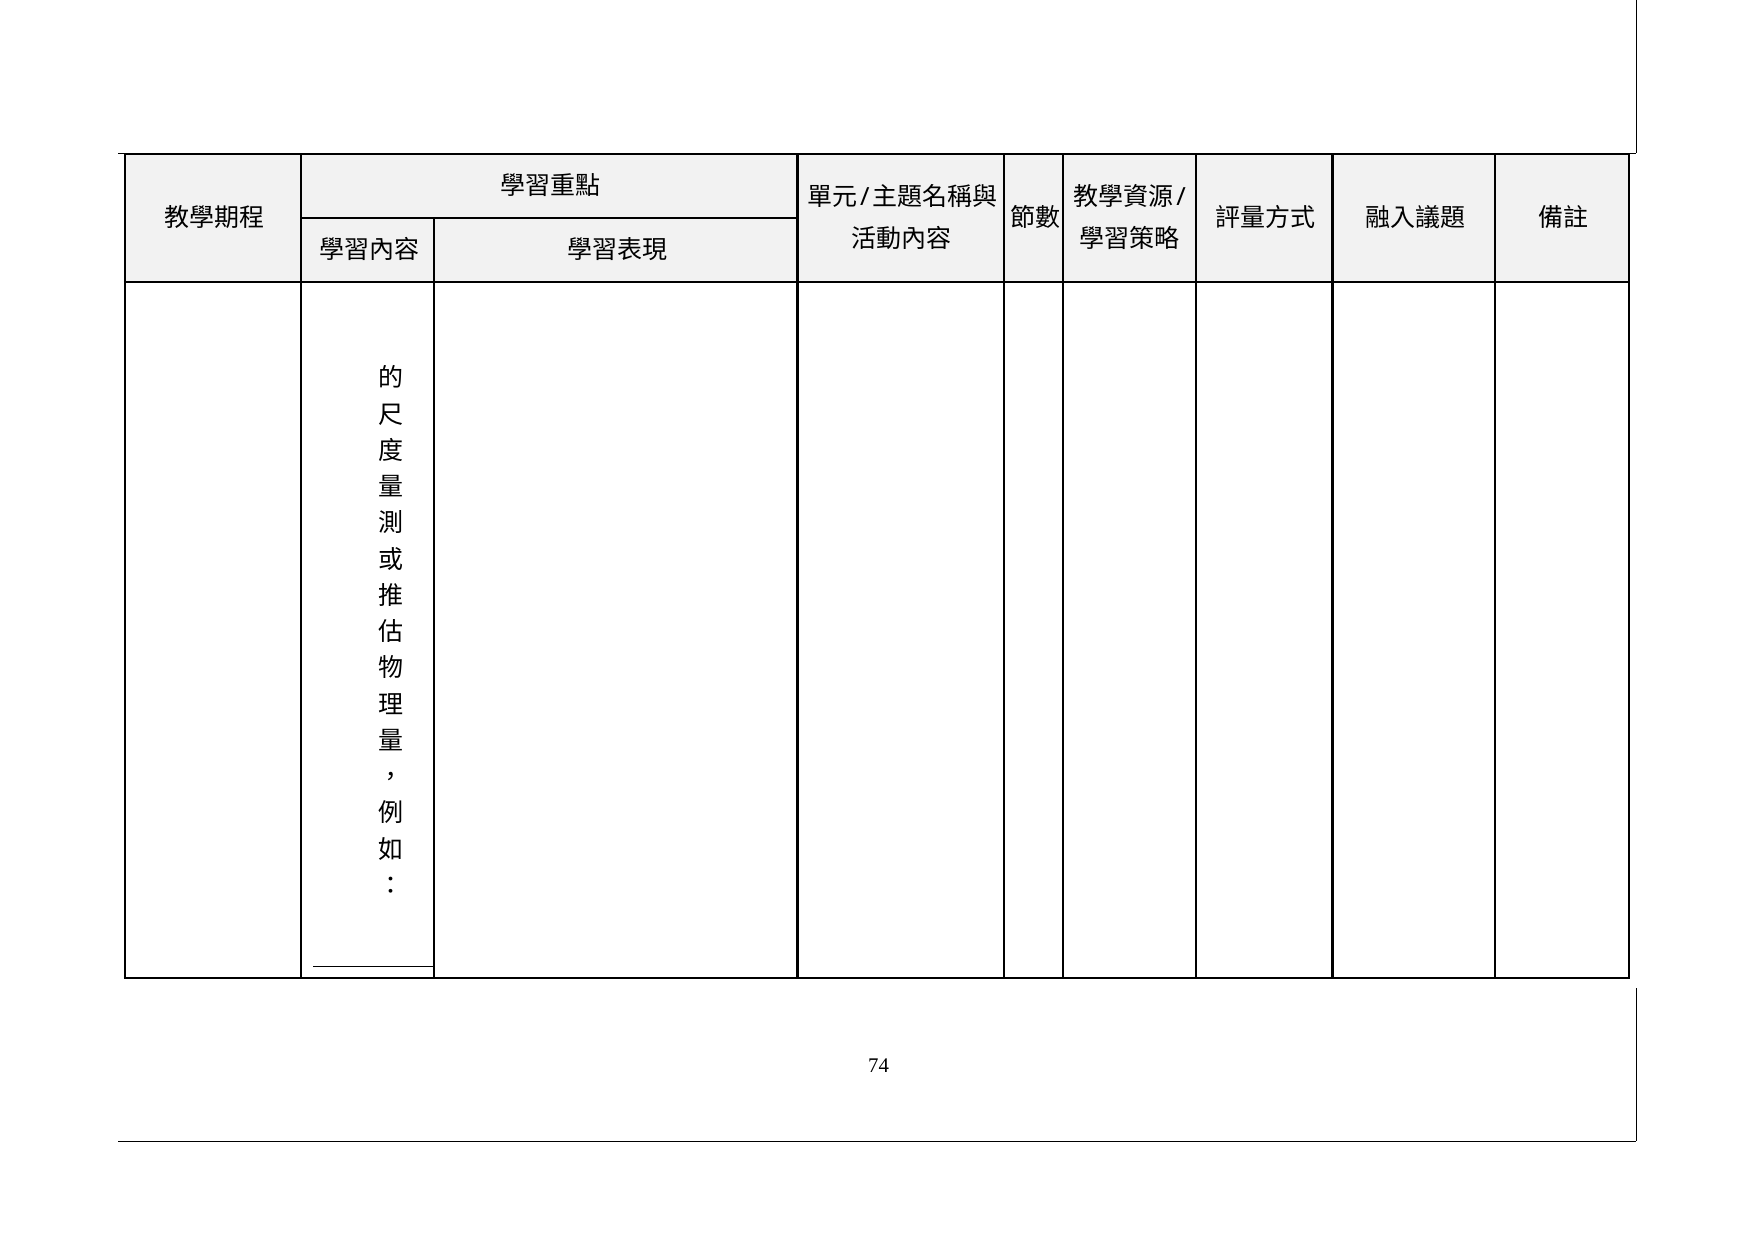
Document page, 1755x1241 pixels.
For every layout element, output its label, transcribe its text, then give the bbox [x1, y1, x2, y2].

table_cell [1496, 283, 1628, 977]
table_header 備註 [1496, 155, 1628, 281]
table_cell [1005, 283, 1062, 977]
table_header 教學期程 [126, 155, 300, 281]
table_cell [435, 283, 796, 977]
table_cell 學習內容 [302, 219, 433, 281]
table_header 單元/主題名稱與活動內容 [799, 155, 1003, 281]
table_cell [1334, 283, 1494, 977]
table_header 評量方式 [1197, 155, 1331, 281]
table_header 節數 [1005, 155, 1062, 281]
table_cell 學習表現 [435, 219, 796, 281]
table_header 融入議題 [1334, 155, 1494, 281]
table_cell [1064, 283, 1195, 977]
table_cell [1197, 283, 1331, 977]
table_cell [799, 283, 1003, 977]
table_cell [126, 283, 300, 977]
table_header 教學資源/學習策略 [1064, 155, 1195, 281]
table_header 學習重點 [302, 155, 796, 217]
table_cell 的尺度量測或推估物理量，例如： [302, 283, 433, 977]
